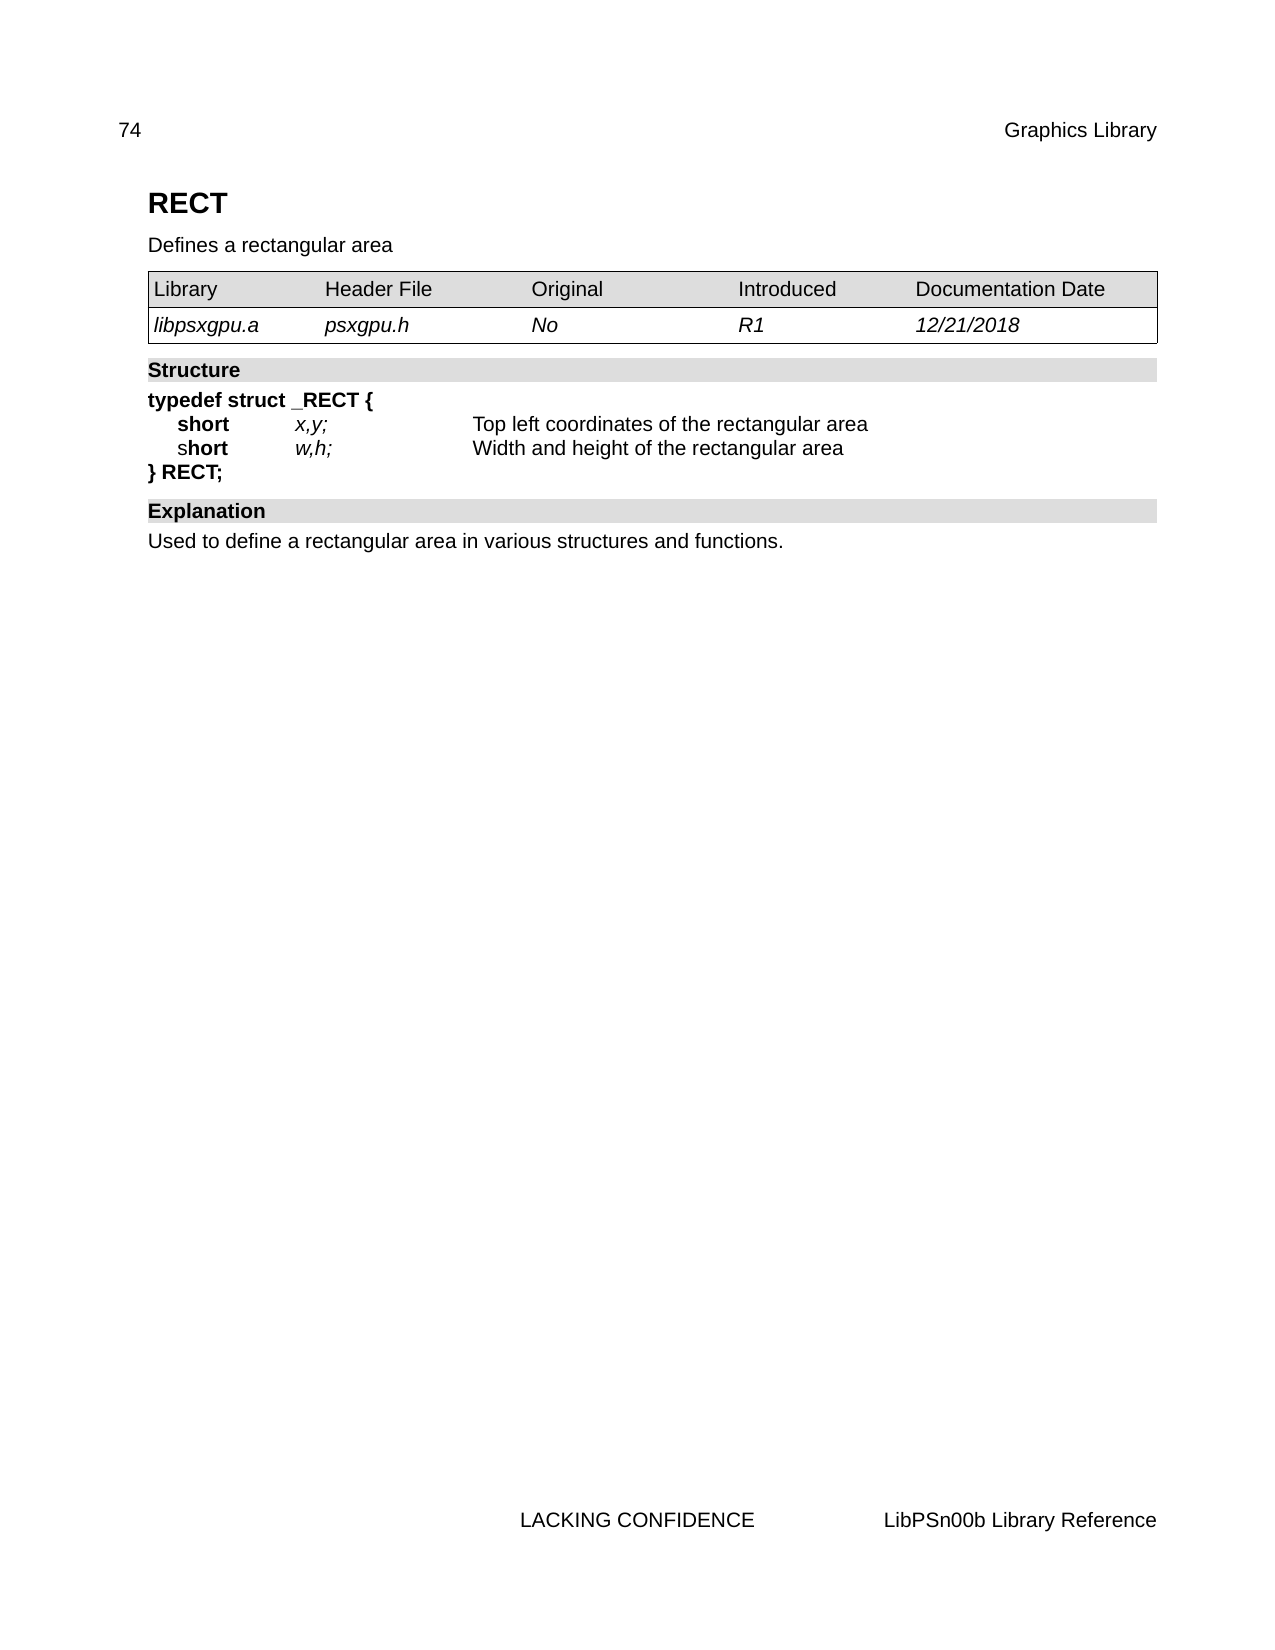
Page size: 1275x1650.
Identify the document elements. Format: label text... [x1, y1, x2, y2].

text libpsxgpu.a psxgpu.h No R1 12/21/2018 [149, 308, 1157, 343]
subtitle RECT [148, 186, 1157, 220]
text short w,h; Width and height of the rectangular area [148, 436, 1157, 460]
text Library Header File Original Introduced Documentation Date [149, 272, 1157, 307]
text } RECT; [148, 460, 1157, 484]
subtitle Explanation [148, 499, 1157, 523]
subtitle Structure [148, 358, 1157, 382]
text short x,y; Top left coordinates of the rectangular area [148, 412, 1157, 436]
text Defines a rectangular area [148, 232, 1157, 256]
text Used to define a rectangular area in various structures and functions. [148, 528, 1157, 552]
text typedef struct _RECT { [148, 388, 1157, 412]
